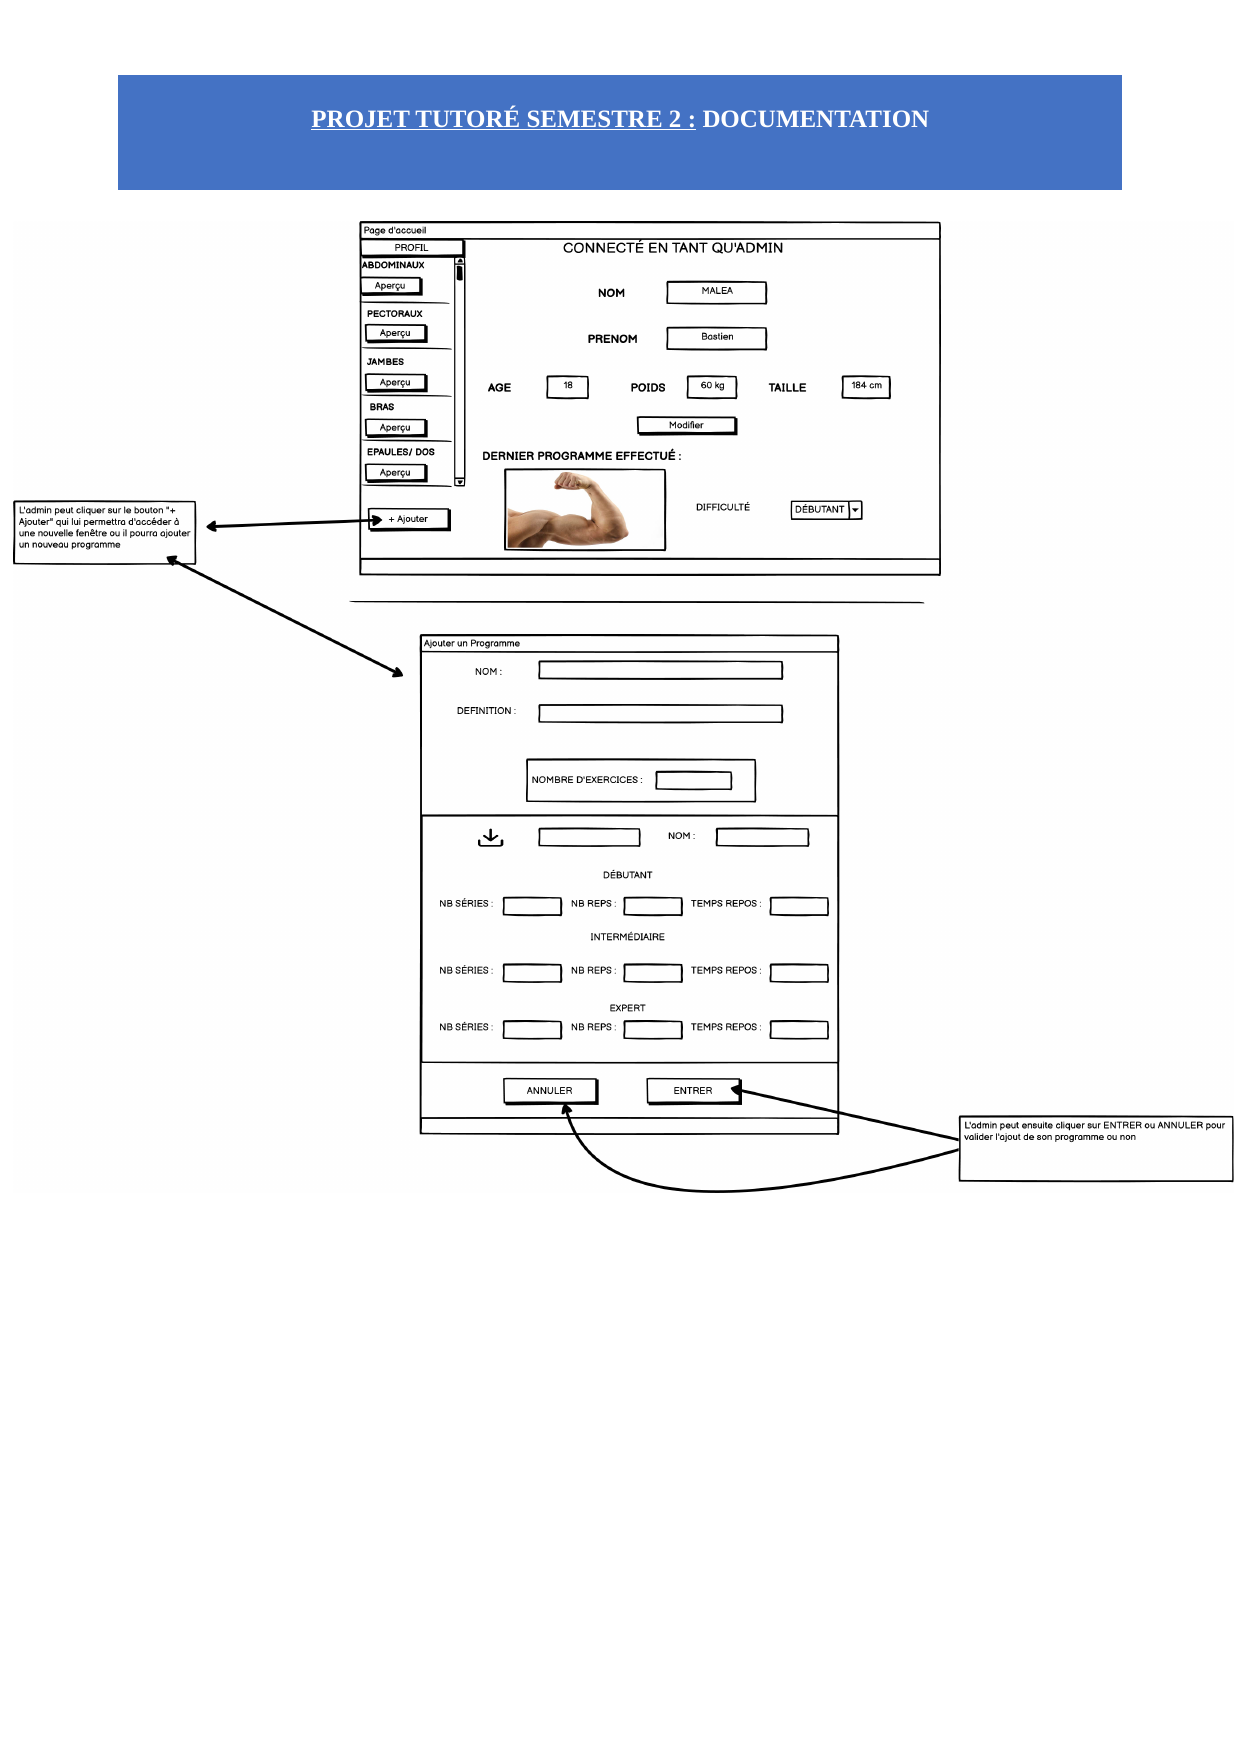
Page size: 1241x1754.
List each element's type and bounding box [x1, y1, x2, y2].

picture [13, 221, 1234, 1193]
